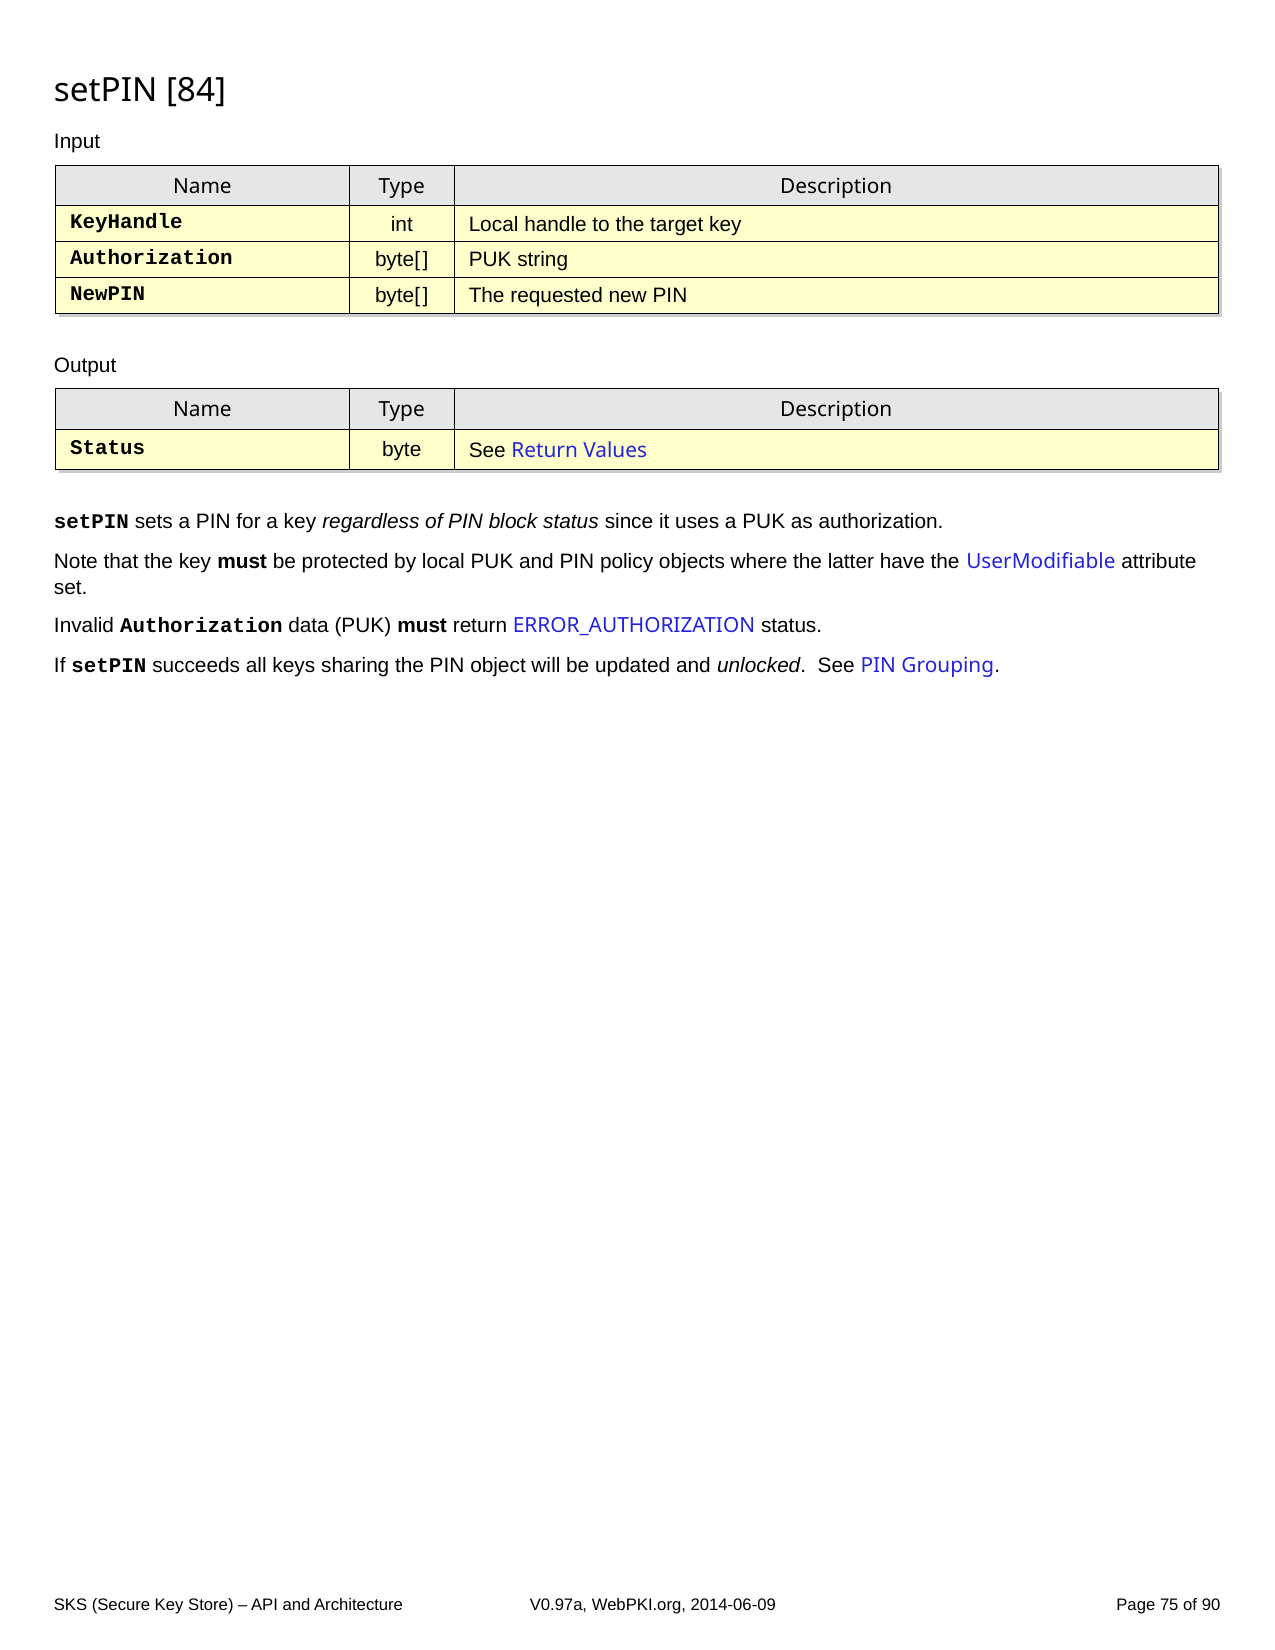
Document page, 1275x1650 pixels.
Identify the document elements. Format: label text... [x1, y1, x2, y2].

table_cell Authorization [56, 242, 349, 277]
text If setPIN succeeds all keys sharing the PIN object will be updated and unlocked. See PIN Grouping. [54, 651, 1221, 679]
text Note that the key must be protected by local PUK and PIN policy objects where the latter have the UserModifiable attribute set. [54, 546, 1221, 598]
table_cell Status [56, 430, 349, 469]
table_header Name [56, 389, 349, 429]
table_cell Local handle to the target key [455, 206, 1218, 241]
table_cell int [350, 206, 454, 241]
table_cell NewPIN [56, 278, 349, 313]
table_cell byte⁮[ ] [350, 242, 454, 277]
table_header Description [455, 389, 1218, 429]
table_cell byte⁮[ ] [350, 278, 454, 313]
table_cell The requested new PIN [455, 278, 1218, 313]
subtitle setPIN [84] [54, 66, 1221, 111]
text Input [54, 129, 1221, 153]
table_cell See Return Values [455, 430, 1218, 469]
table_cell byte [350, 430, 454, 469]
table_cell KeyHandle [56, 206, 349, 241]
table_header Name [56, 166, 349, 205]
table_header Description [455, 166, 1218, 205]
text Invalid Authorization data (PUK) must return ERROR_AUTHORIZATION status. [54, 610, 1221, 639]
table_cell PUK string [455, 242, 1218, 277]
text setPIN sets a PIN for a key regardless of PIN block status since it uses a PUK as authorization. [54, 508, 1221, 534]
table_header Type [350, 166, 454, 205]
table_header Type [350, 389, 454, 429]
text Output [54, 352, 1221, 376]
